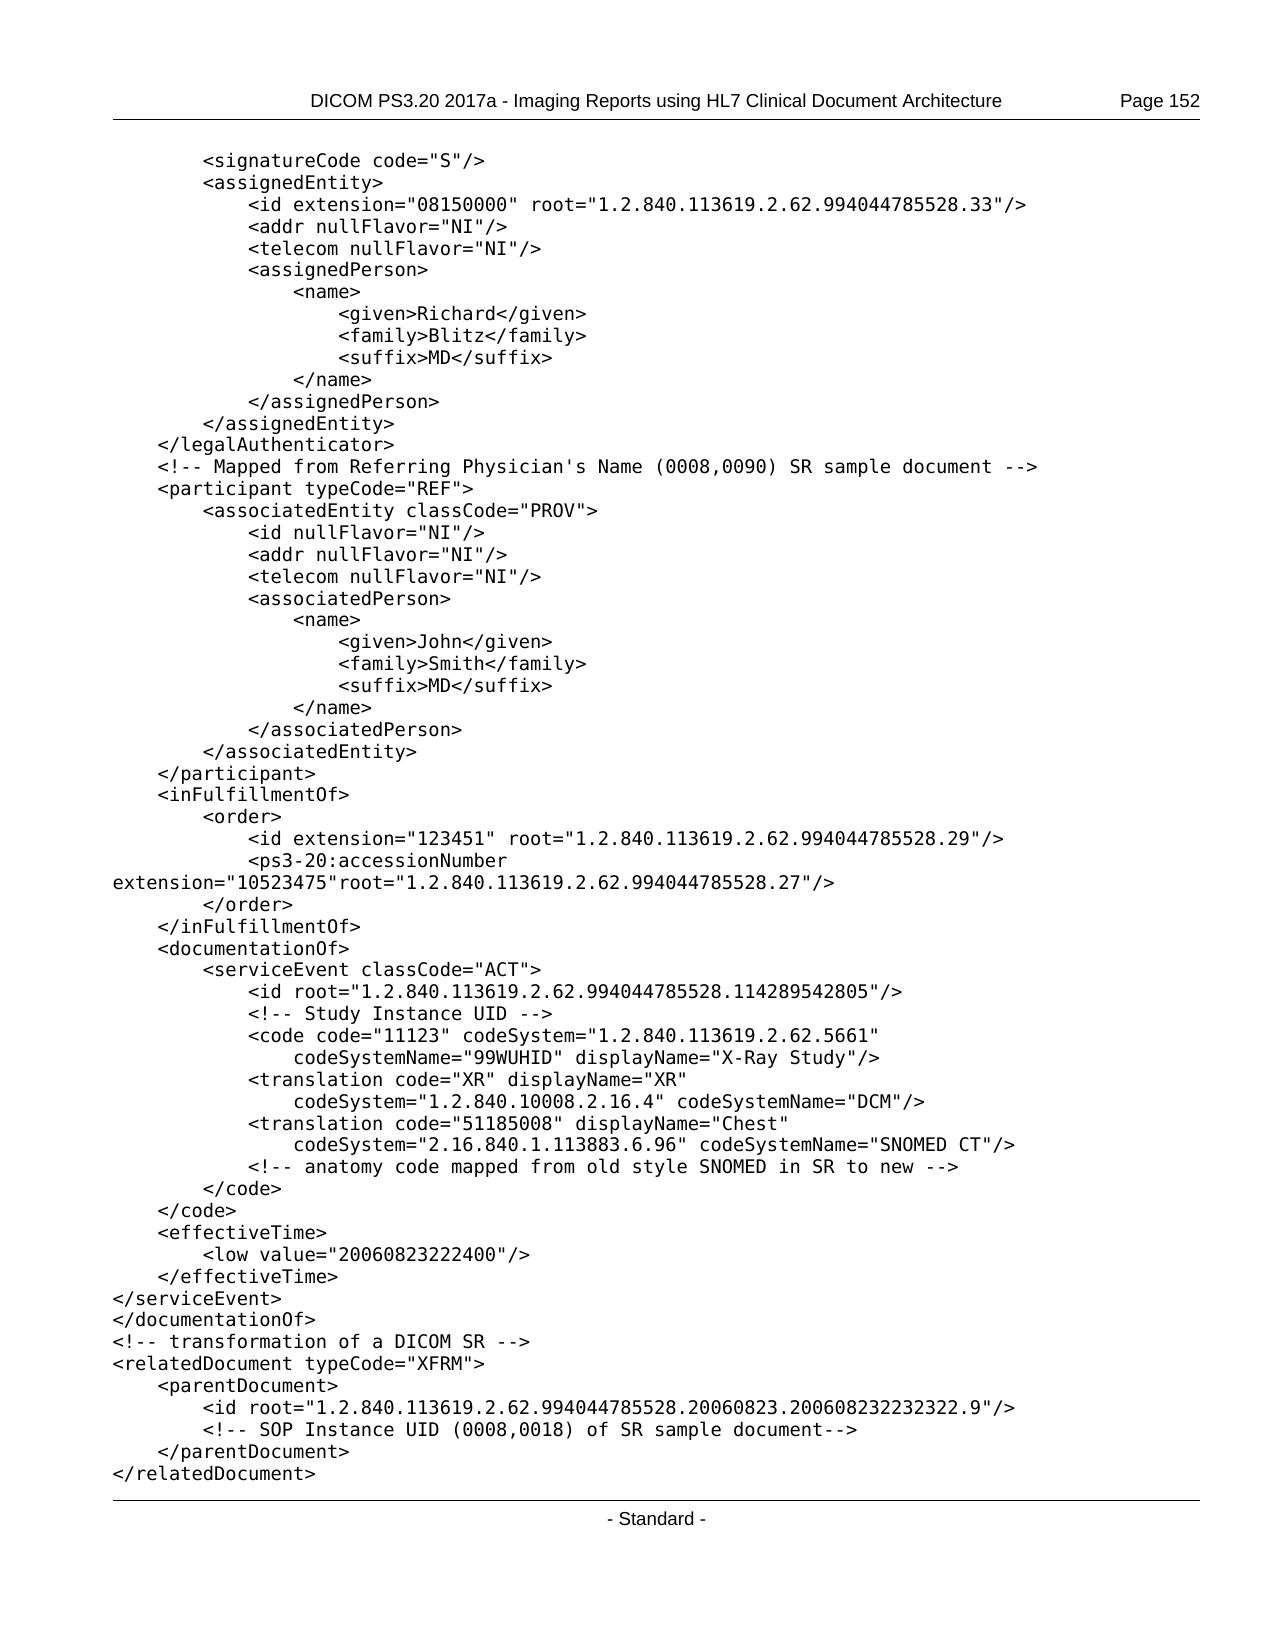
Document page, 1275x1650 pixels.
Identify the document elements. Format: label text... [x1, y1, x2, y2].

text <signatureCode code="S"/> <assignedEntity> <id extension="08150000" root="1.2.840.113619.2.62.994044785528.33"/> <addr nullFlavor="NI"/> <telecom nullFlavor="NI"/> <assignedPerson> <name> <given>Richard</given> <family>Blitz</family> <suffix>MD</suffix> </name> </assignedPerson> </assignedEntity> </legalAuthenticator> <!-- Mapped from Referring Physician's Name (0008,0090) SR sample document --> <participant typeCode="REF"> <associatedEntity classCode="PROV"> <id nullFlavor="NI"/> <addr nullFlavor="NI"/> <telecom nullFlavor="NI"/> <associatedPerson> <name> <given>John</given> <family>Smith</family> <suffix>MD</suffix> </name> </associatedPerson> </associatedEntity> </participant> <inFulfillmentOf> <order> <id extension="123451" root="1.2.840.113619.2.62.994044785528.29"/> <ps3-20:accessionNumber extension="10523475"root="1.2.840.113619.2.62.994044785528.27"/> </order> </inFulfillmentOf> <documentationOf> <serviceEvent classCode="ACT"> <id root="1.2.840.113619.2.62.994044785528.114289542805"/> <!-- Study Instance UID --> <code code="11123" codeSystem="1.2.840.113619.2.62.5661" codeSystemName="99WUHID" displayName="X-Ray Study"/> <translation code="XR" displayName="XR" codeSystem="1.2.840.10008.2.16.4" codeSystemName="DCM"/> <translation code="51185008" displayName="Chest" codeSystem="2.16.840.1.113883.6.96" codeSystemName="SNOMED CT"/> <!-- anatomy code mapped from old style SNOMED in SR to new --> </code> </code> <effectiveTime> <low value="20060823222400"/> </effectiveTime> </serviceEvent> </documentationOf> <!-- transformation of a DICOM SR --> <relatedDocument typeCode="XFRM"> <parentDocument> <id root="1.2.840.113619.2.62.994044785528.20060823.200608232232322.9"/> <!-- SOP Instance UID (0008,0018) of SR sample document--> </parentDocument> </relatedDocument> [112, 150, 1200, 1484]
